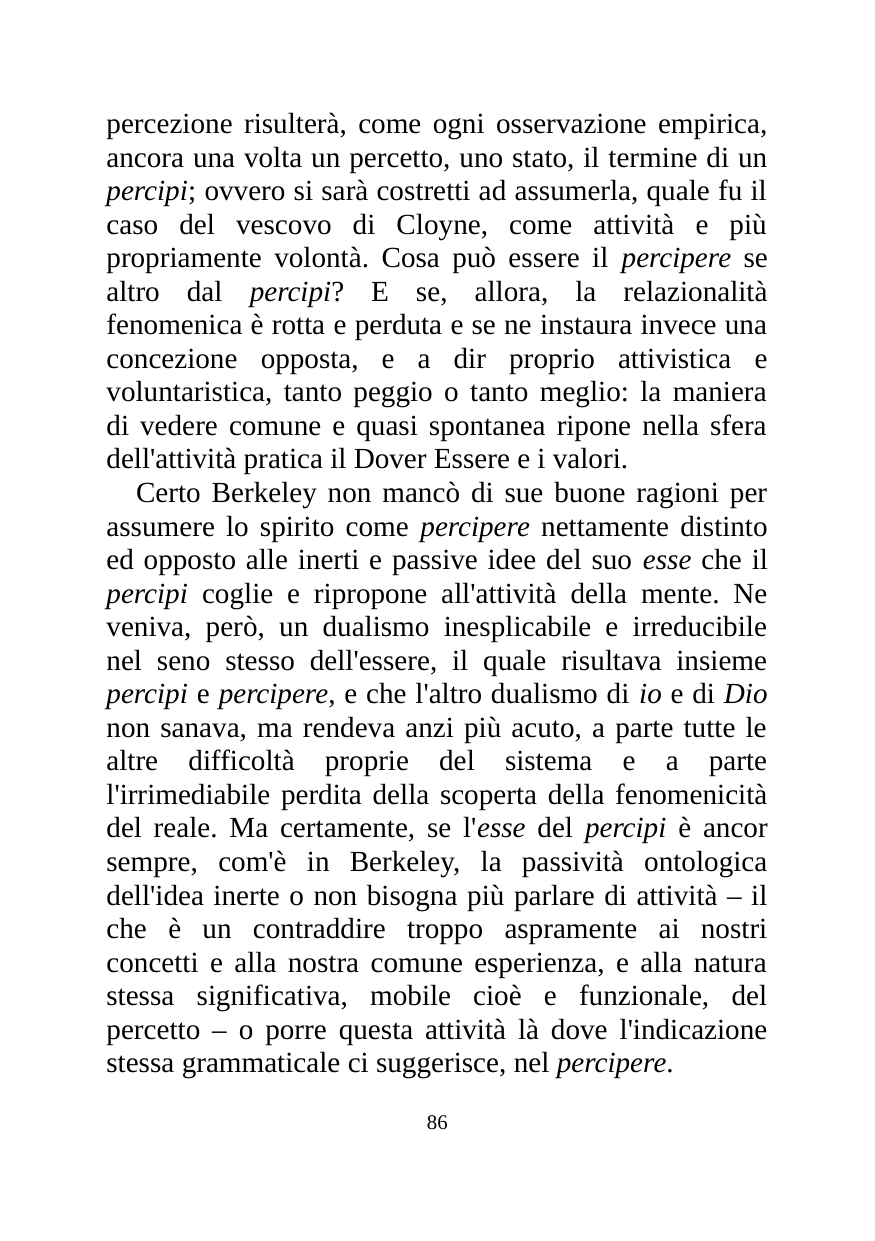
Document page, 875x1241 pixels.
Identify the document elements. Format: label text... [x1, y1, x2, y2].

text percezione risulterà, come ogni osservazione empirica, ancora una volta un percetto, uno stato, il termine di un percipi; ovvero si sarà costretti ad assumerla, quale fu il caso del vescovo di Cloyne, come attività e più propriamente volontà. Cosa può essere il percipere se altro dal percipi? E se, allora, la relazionalità fenomenica è rotta e perduta e se ne instaura invece una concezione opposta, e a dir proprio attivistica e voluntaristica, tanto peggio o tanto meglio: la maniera di vedere comune e quasi spontanea ripone nella sfera dell'attività pratica il Dover Essere e i valori. [106, 106, 768, 475]
text Certo Berkeley non mancò di sue buone ragioni per assumere lo spirito come percipere nettamente distinto ed opposto alle inerti e passive idee del suo esse che il percipi coglie e ripropone all'attività della mente. Ne veniva, però, un dualismo inesplicabile e irreducibile nel seno stesso dell'essere, il quale risultava insieme percipi e percipere, e che l'altro dualismo di io e di Dio non sanava, ma rendeva anzi più acuto, a parte tutte le altre difficoltà proprie del sistema e a parte l'irrimediabile perdita della scoperta della fenomenicità del reale. Ma certamente, se l'esse del percipi è ancor sempre, com'è in Berkeley, la passività ontologica dell'idea inerte o non bisogna più parlare di attività – il che è un contraddire troppo aspramente ai nostri concetti e alla nostra comune esperienza, e alla natura stessa significativa, mobile cioè e funzionale, del percetto – o porre questa attività là dove l'indicazione stessa grammaticale ci suggerisce, nel percipere. [106, 475, 768, 1079]
